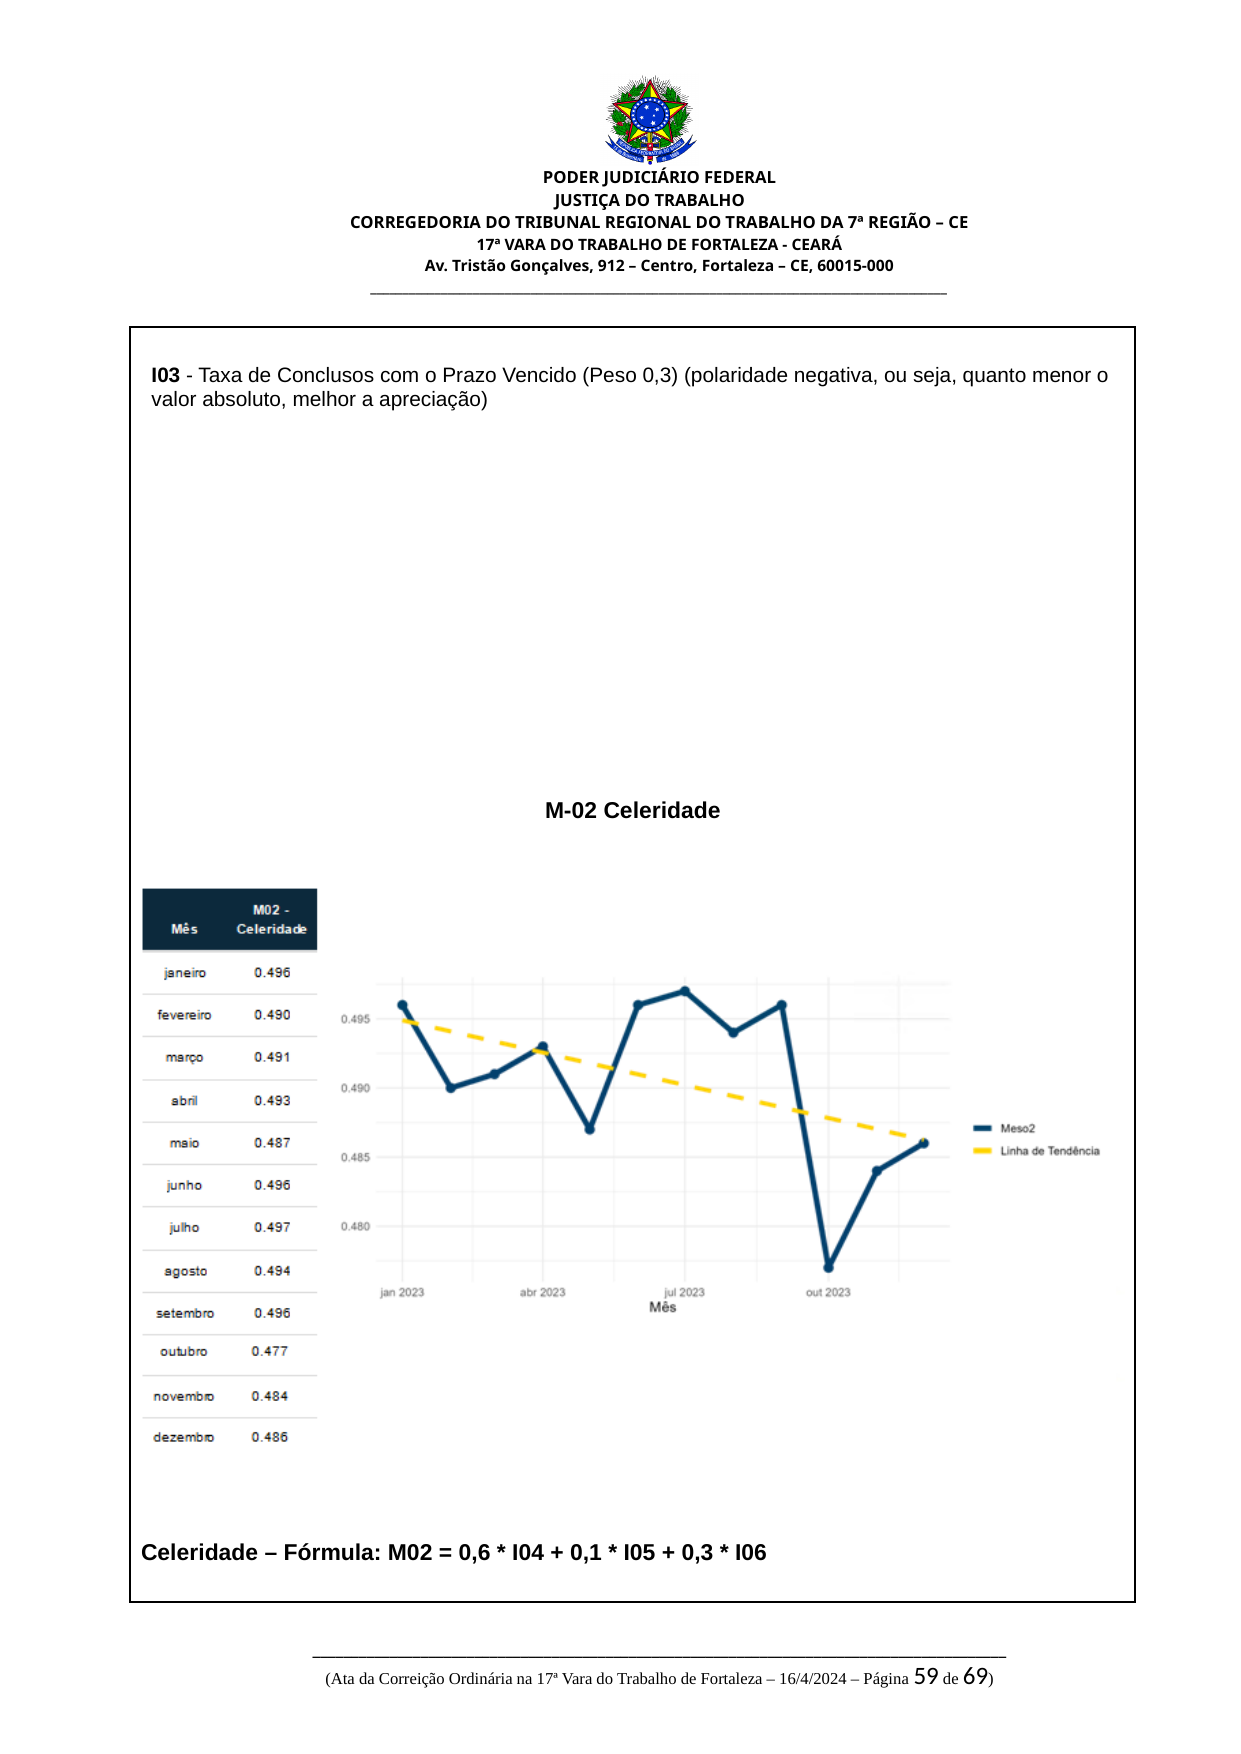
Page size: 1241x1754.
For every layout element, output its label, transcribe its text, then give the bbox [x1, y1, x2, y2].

picture [140, 882, 1125, 1450]
picture [600, 73, 699, 166]
table_header I03 - Taxa de Conclusos com o Prazo Vencido (Peso 0,3) (polaridade negativa, ou seja, quanto menor o valor absoluto, melhor a apreciação) M-02 Celeridade Celeridade – Fórmula: M02 = 0,6 * I04 + 0,1 * I05 + 0,3 * I06 [131, 328, 1134, 1601]
